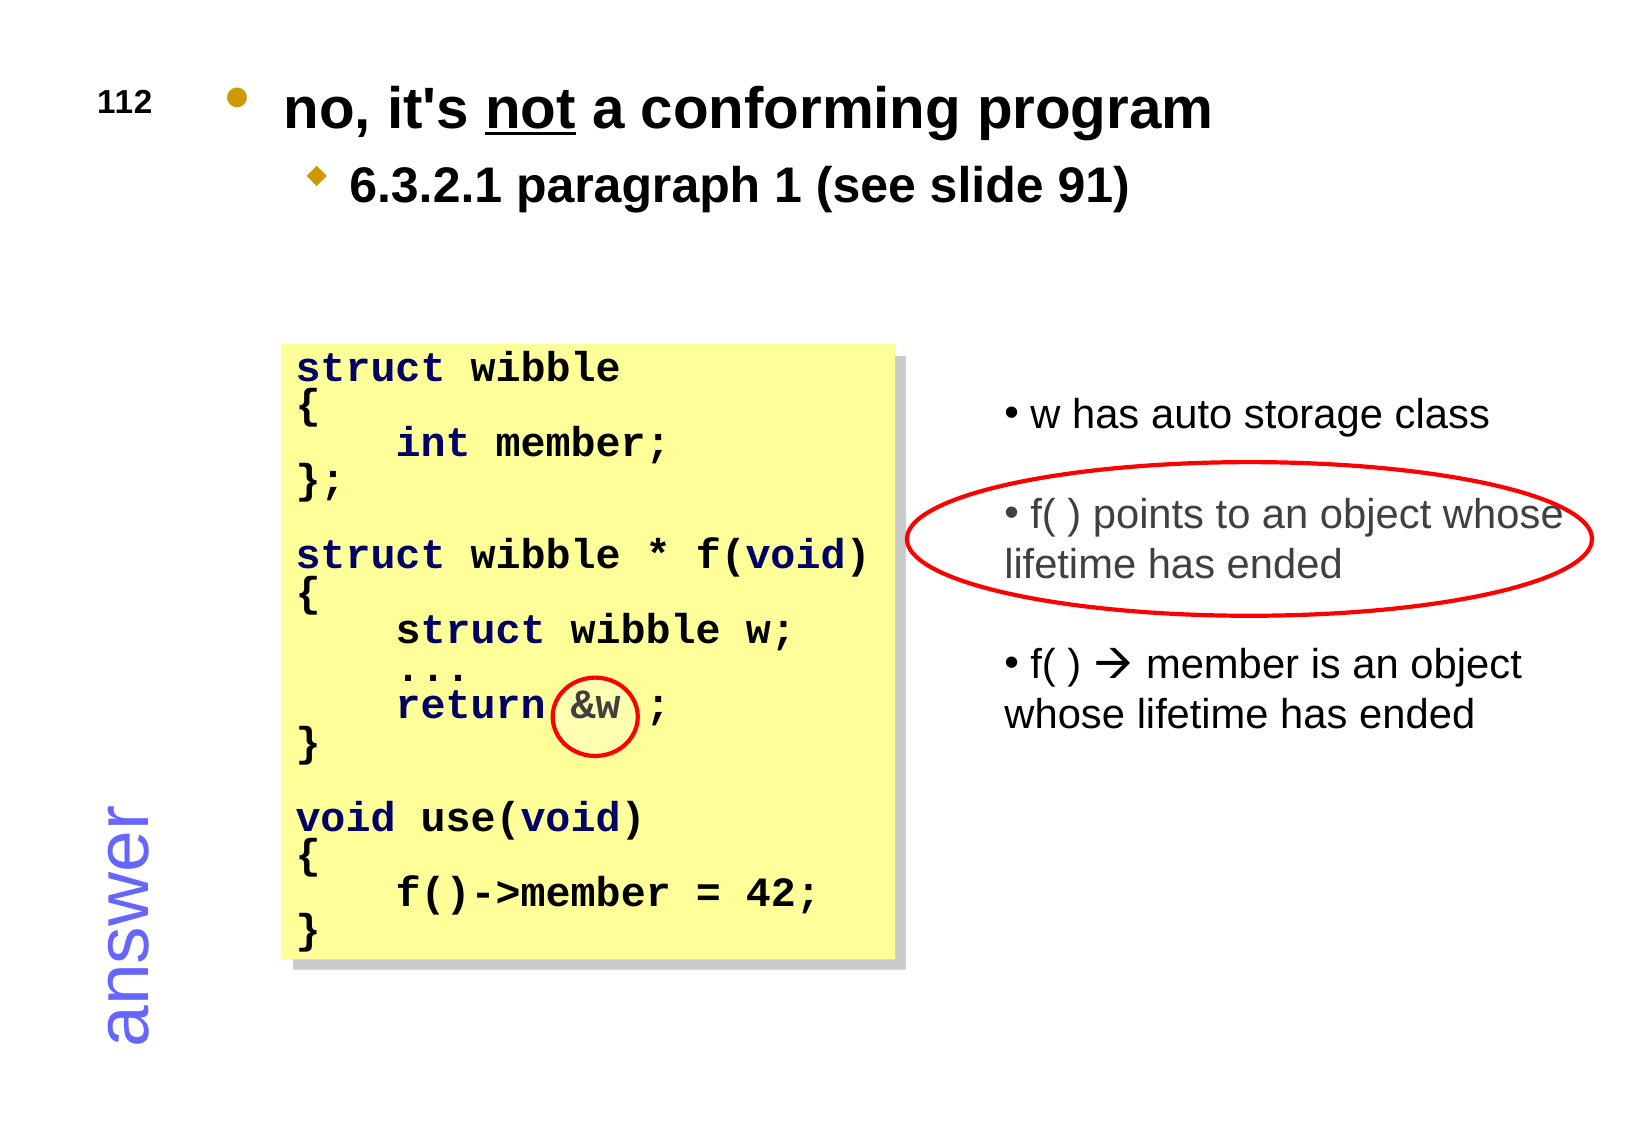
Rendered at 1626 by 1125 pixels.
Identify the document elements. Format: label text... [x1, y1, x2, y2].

title answer [50, 187, 188, 1063]
text_box struct wibble { int member; }; struct wibble * f(void) { struct wibble w; ... return &w ; } void use(void) { f()->member = 42; } [280, 343, 896, 960]
text_box [906, 462, 1593, 616]
text_box w has auto storage class f( ) points to an object whose lifetime has ended f( )  member is an object whose lifetime has ended [989, 379, 1626, 745]
list no, it's not a conforming program 6.3.2.1 paragraph 1 (see slide 91) [212, 62, 1550, 1063]
text_box [552, 677, 638, 756]
